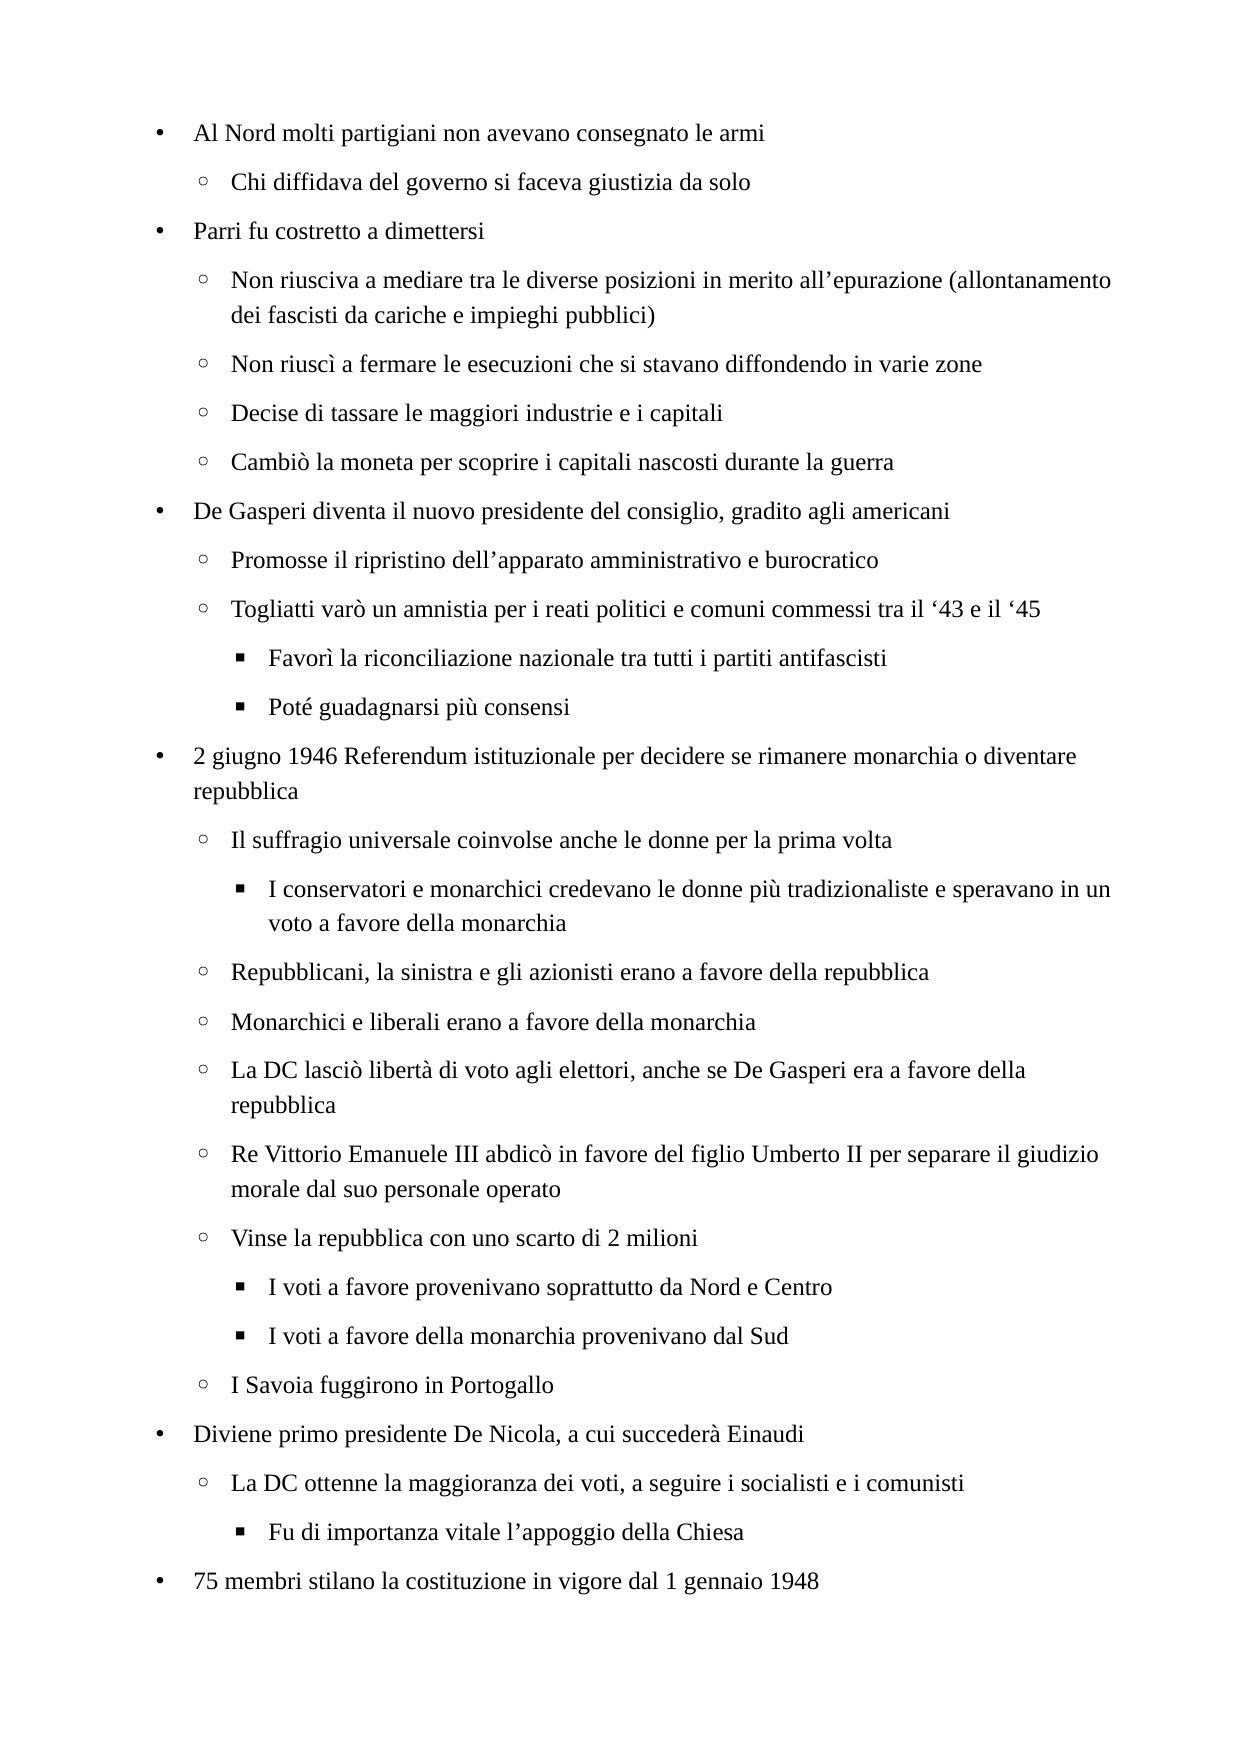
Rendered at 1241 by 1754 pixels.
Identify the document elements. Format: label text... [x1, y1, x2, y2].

list Non riuscì a fermare le esecuzioni che si stavano diffondendo in varie zone [193, 349, 1122, 378]
list Il suffragio universale coinvolse anche le donne per la prima volta [193, 825, 1122, 854]
list I conservatori e monarchici credevano le donne più tradizionaliste e speravano in un voto a favore della monarchia [231, 874, 1122, 937]
list Decise di tassare le maggiori industrie e i capitali [193, 398, 1122, 427]
list Repubblicani, la sinistra e gli azionisti erano a favore della repubblica [193, 957, 1122, 986]
list La DC ottenne la maggioranza dei voti, a seguire i socialisti e i comunisti [193, 1468, 1122, 1497]
list I voti a favore provenivano soprattutto da Nord e Centro [231, 1272, 1122, 1301]
list Poté guadagnarsi più consensi [231, 692, 1122, 721]
list Parri fu costretto a dimettersi [156, 216, 1122, 245]
list 75 membri stilano la costituzione in vigore dal 1 gennaio 1948 [156, 1566, 1122, 1595]
list Cambiò la moneta per scoprire i capitali nascosti durante la guerra [193, 447, 1122, 476]
list Fu di importanza vitale l’appoggio della Chiesa [231, 1517, 1122, 1546]
list Favorì la riconciliazione nazionale tra tutti i partiti antifascisti [231, 643, 1122, 672]
list I Savoia fuggirono in Portogallo [193, 1370, 1122, 1399]
list I voti a favore della monarchia provenivano dal Sud [231, 1321, 1122, 1349]
list Re Vittorio Emanuele III abdicò in favore del figlio Umberto II per separare il giudizio morale dal suo personale operato [193, 1139, 1122, 1202]
list Vinse la repubblica con uno scarto di 2 milioni [193, 1223, 1122, 1251]
list Non riusciva a mediare tra le diverse posizioni in merito all’epurazione (allontanamento dei fascisti da cariche e impieghi pubblici) [193, 265, 1122, 328]
list Chi diffidava del governo si faceva giustizia da solo [193, 167, 1122, 196]
list La DC lasciò libertà di voto agli elettori, anche se De Gasperi era a favore della repubblica [193, 1056, 1122, 1119]
list De Gasperi diventa il nuovo presidente del consiglio, gradito agli americani [156, 496, 1122, 525]
list Diviene primo presidente De Nicola, a cui succederà Einaudi [156, 1419, 1122, 1448]
list Al Nord molti partigiani non avevano consegnato le armi [156, 118, 1122, 147]
list Togliatti varò un amnistia per i reati politici e comuni commessi tra il ‘43 e il ‘45 [193, 594, 1122, 623]
list Promosse il ripristino dell’apparato amministrativo e burocratico [193, 545, 1122, 574]
list 2 giugno 1946 Referendum istituzionale per decidere se rimanere monarchia o diventare repubblica [156, 741, 1122, 804]
list Monarchici e liberali erano a favore della monarchia [193, 1007, 1122, 1035]
